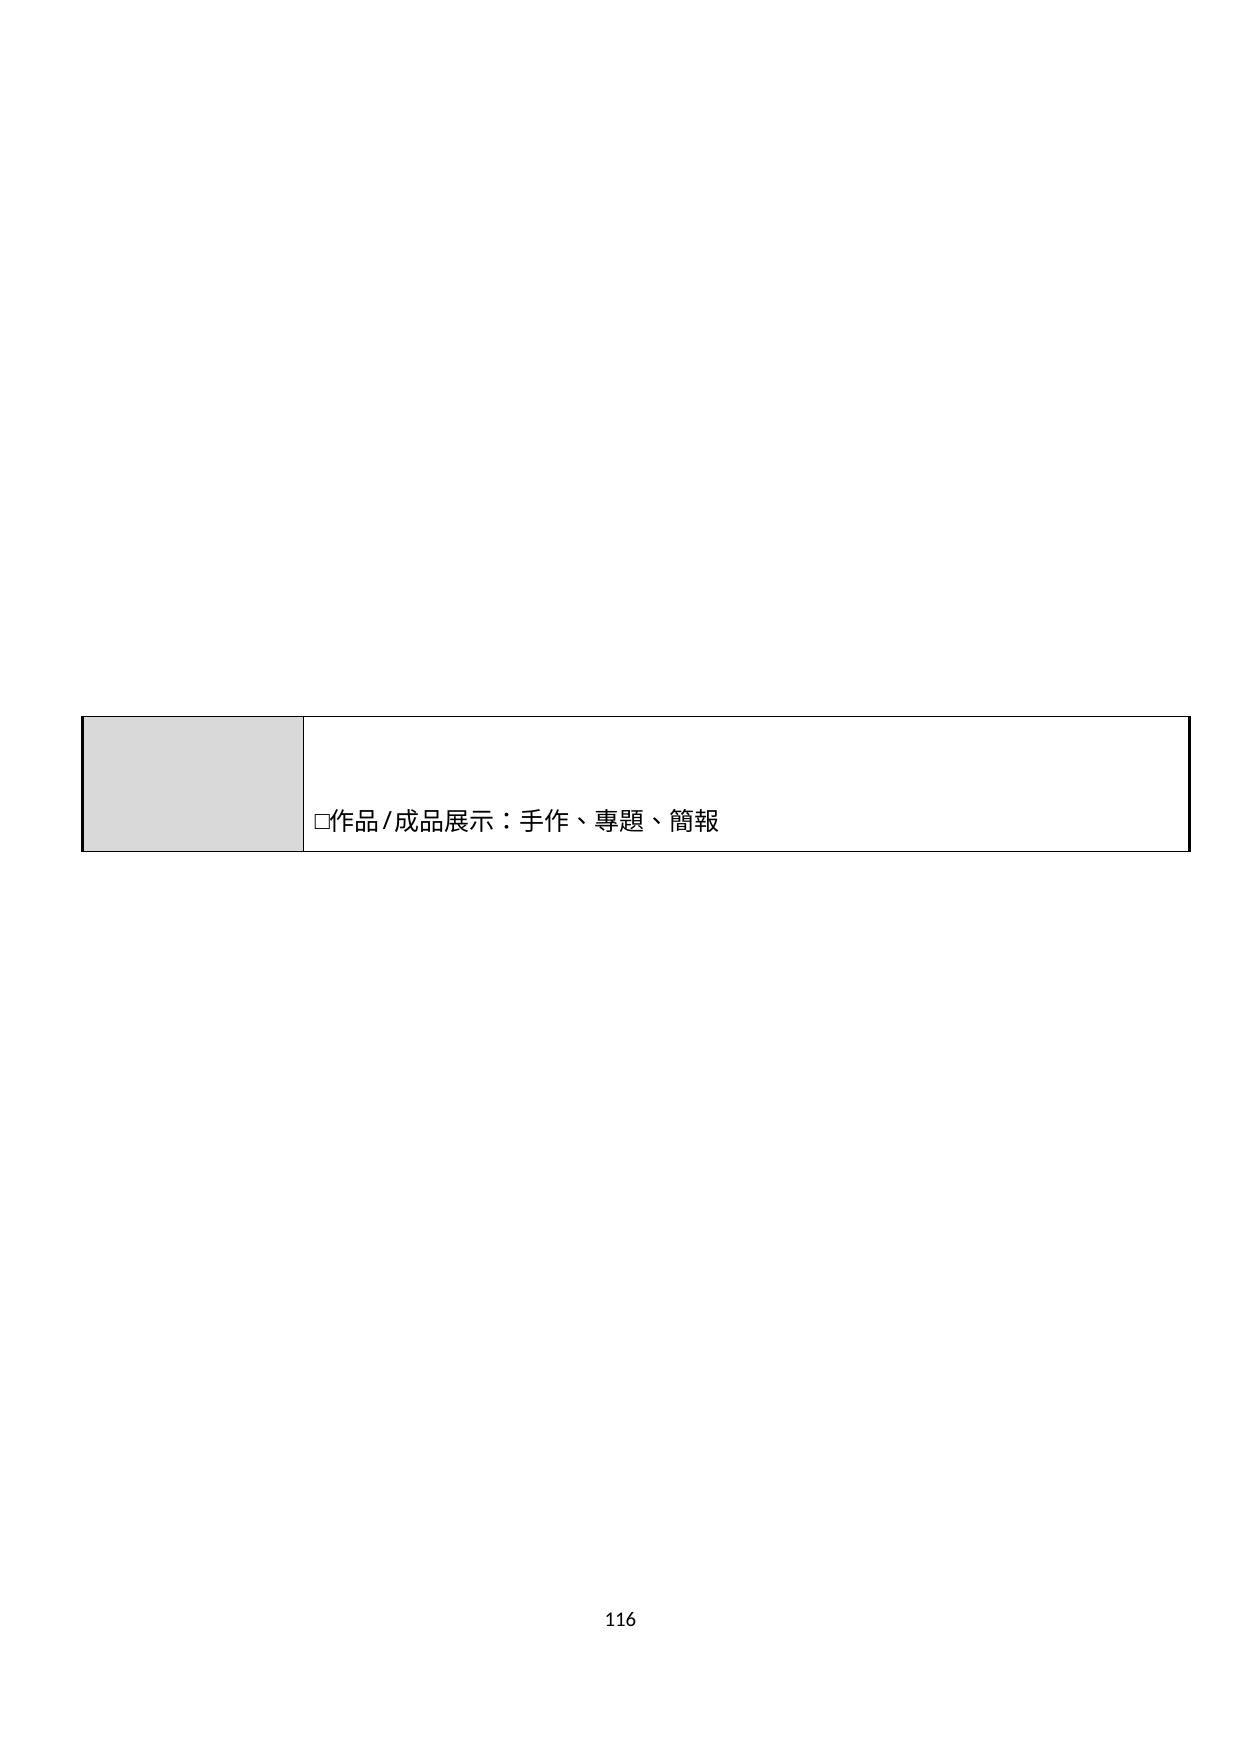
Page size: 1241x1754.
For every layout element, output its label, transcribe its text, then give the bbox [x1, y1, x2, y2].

table_cell [84, 717, 303, 851]
table_cell □作品/成品展示：手作、專題、簡報 [304, 717, 1188, 851]
